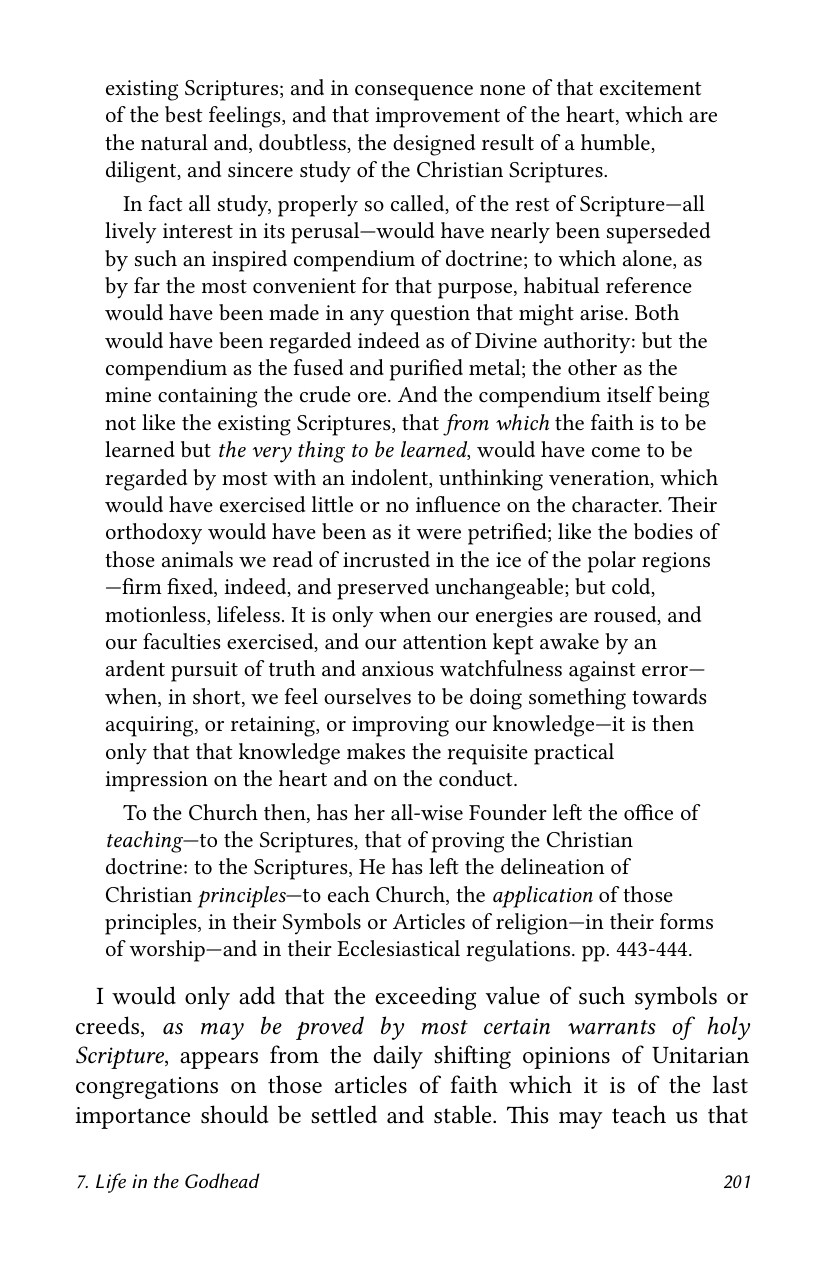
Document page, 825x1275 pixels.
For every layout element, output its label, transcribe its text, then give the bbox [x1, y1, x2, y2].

text In fact all study, properly so called, of the rest of Scripture—all lively interest in its perusal—would have nearly been superseded by such an inspired compendium of doctrine; to which alone, as by far the most convenient for that purpose, habitual reference would have been made in any question that might arise. Both would have been regarded indeed as of Divine authority: but the compendium as the fused and purified metal; the other as the mine containing the crude ore. And the compendium itself being not like the existing Scriptures, that from which the faith is to be learned but the very thing to be learned, would have come to be regarded by most with an indolent, unthinking veneration, which would have exercised little or no influence on the character. Their orthodoxy would have been as it were petrified; like the bodies of those animals we read of incrusted in the ice of the polar regions—firm fixed, indeed, and preserved unchangeable; but cold, motionless, lifeless. It is only when our energies are roused, and our faculties exercised, and our attention kept awake by an ardent pursuit of truth and anxious watchfulness against error—when, in short, we feel ourselves to be doing something towards acquiring, or retaining, or improving our knowledge—it is then only that that knowledge makes the requisite practical impression on the heart and on the conduct. [105, 191, 720, 792]
text existing Scriptures; and in consequence none of that excitement of the best feelings, and that improvement of the heart, which are the natural and, doubtless, the designed result of a humble, diligent, and sincere study of the Christian Scriptures. [105, 75, 720, 183]
text I would only add that the exceeding value of such symbols or creeds, as may be proved by most certain warrants of holy Scripture, appears from the daily shifting opinions of Unitarian congregations on those articles of faith which it is of the last importance should be settled and stable. This may teach us that [75, 982, 750, 1130]
text To the Church then, has her all-wise Founder left the office of teaching—to the Scriptures, that of proving the Christian doctrine: to the Scriptures, He has left the delineation of Christian principles—to each Church, the application of those principles, in their Symbols or Articles of religion—in their forms of worship—and in their Ecclesiastical regulations. pp. 443-444. [105, 799, 720, 962]
